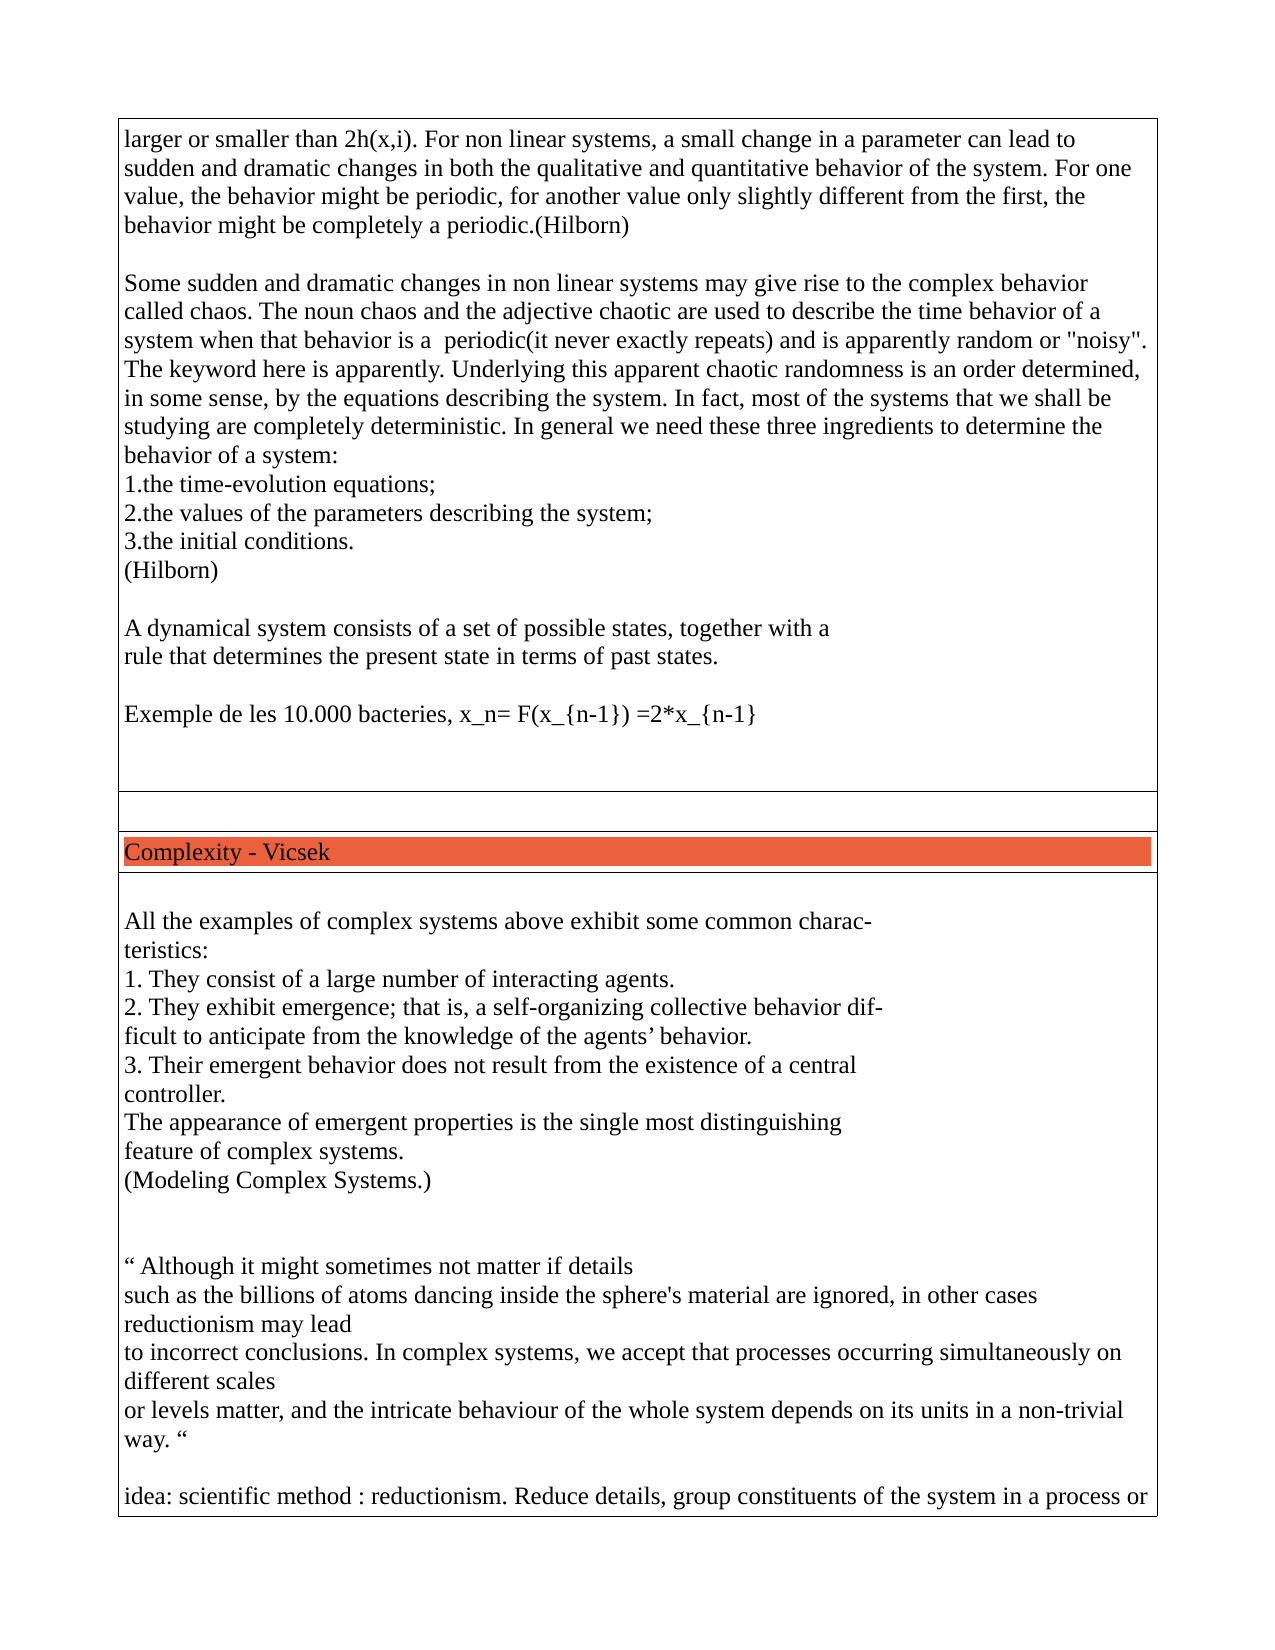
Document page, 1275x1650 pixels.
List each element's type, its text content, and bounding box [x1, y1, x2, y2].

table_cell larger or smaller than 2h(x,i). For non linear systems, a small change in a parameter can lead to sudden and dramatic changes in both the qualitative and quantitative behavior of the system. For one value, the behavior might be periodic, for another value only slightly different from the first, the behavior might be completely a periodic.(Hilborn) Some sudden and dramatic changes in non linear systems may give rise to the complex behavior called chaos. The noun chaos and the adjective chaotic are used to describe the time behavior of a system when that behavior is a periodic(it never exactly repeats) and is apparently random or "noisy". The keyword here is apparently. Underlying this apparent chaotic randomness is an order determined, in some sense, by the equations describing the system. In fact, most of the systems that we shall be studying are completely deterministic. In general we need these three ingredients to determine the behavior of a system: 1.the time-evolution equations; 2.the values of the parameters describing the system; 3.the initial conditions. (Hilborn) A dynamical system consists of a set of possible states, together with a rule that determines the present state in terms of past states. Exemple de les 10.000 bacteries, x_n= F(x_{n-1}) =2*x_{n-1} [119, 119, 1157, 791]
table_cell All the examples of complex systems above exhibit some common charac- teristics: 1. They consist of a large number of interacting agents. 2. They exhibit emergence; that is, a self-organizing collective behavior dif- ficult to anticipate from the knowledge of the agents’ behavior. 3. Their emergent behavior does not result from the existence of a central controller. The appearance of emergent properties is the single most distinguishing feature of complex systems. (Modeling Complex Systems.) “ Although it might sometimes not matter if details such as the billions of atoms dancing inside the sphere's material are ignored, in other cases reductionism may lead to incorrect conclusions. In complex systems, we accept that processes occurring simultaneously on different scales or levels matter, and the intricate behaviour of the whole system depends on its units in a non-trivial way. “ idea: scientific method : reductionism. Reduce details, group constituents of the system in a process or [119, 873, 1157, 1516]
table_cell Complexity - Vicsek [119, 832, 1157, 872]
table_cell [119, 792, 1157, 831]
